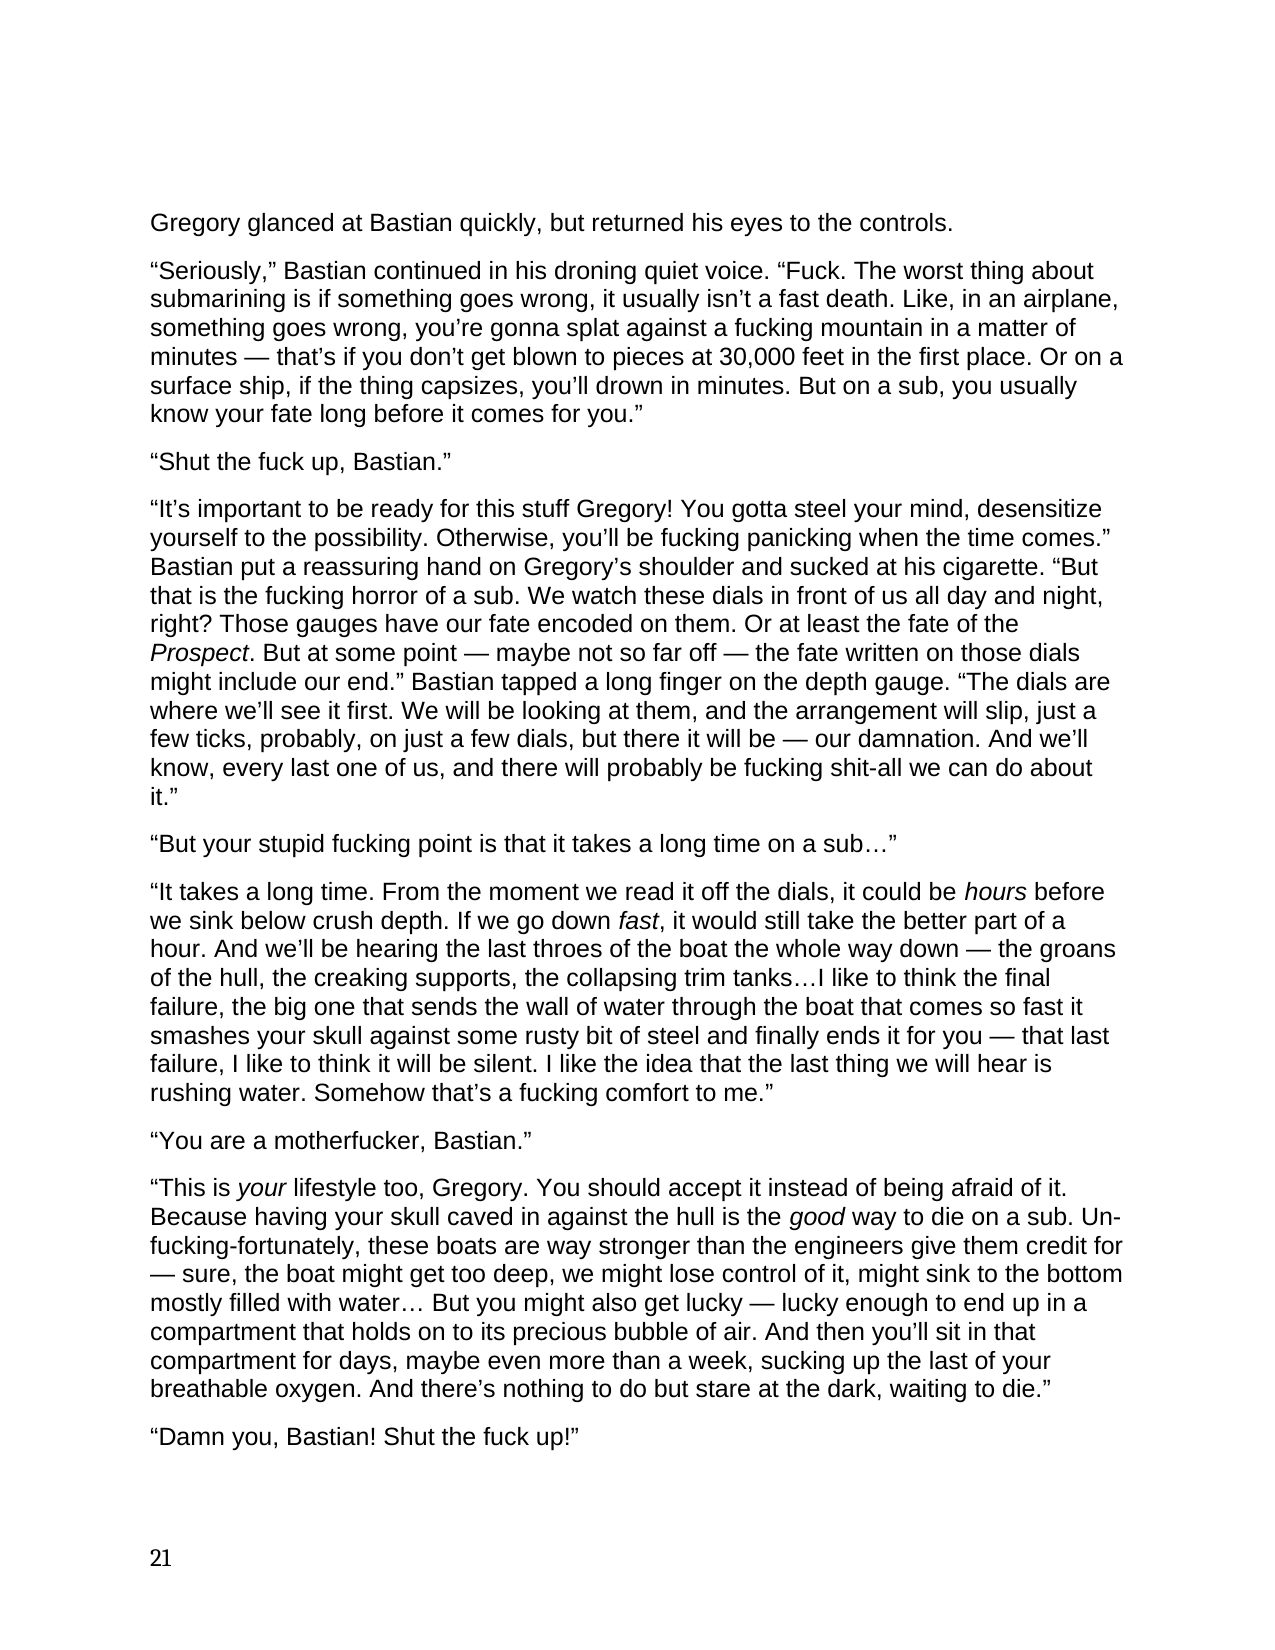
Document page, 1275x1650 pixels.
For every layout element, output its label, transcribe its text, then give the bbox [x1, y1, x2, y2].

text “You are a motherfucker, Bastian.” [150, 1126, 1125, 1154]
text “Damn you, Bastian! Shut the fuck up!” [150, 1422, 1125, 1451]
text “Shut the fuck up, Bastian.” [150, 447, 1125, 476]
text “This is your lifestyle too, Gregory. You should accept it instead of being afraid of it. Because having your skull caved in against the hull is the good way to die on a sub. Un-fucking-fortunately, these boats are way stronger than the engineers give them credit for — sure, the boat might get too deep, we might lose control of it, might sink to the bottom mostly filled with water… But you might also get lucky — lucky enough to end up in a compartment that holds on to its precious bubble of air. And then you’ll sit in that compartment for days, maybe even more than a week, sucking up the last of your breathable oxygen. And there’s nothing to do but stare at the dark, waiting to die.” [150, 1173, 1125, 1403]
text “But your stupid fucking point is that it takes a long time on a sub…” [150, 829, 1125, 858]
text “It’s important to be ready for this stuff Gregory! You gotta steel your mind, desensitize yourself to the possibility. Otherwise, you’ll be fucking panicking when the time comes.” Bastian put a reassuring hand on Gregory’s shoulder and sucked at his cigarette. “But that is the fucking horror of a sub. We watch these dials in front of us all day and night, right? Those gauges have our fate encoded on them. Or at least the fate of the Prospect. But at some point — maybe not so far off — the fate written on those dials might include our end.” Bastian tapped a long finger on the depth gauge. “The dials are where we’ll see it first. We will be looking at them, and the arrangement will slip, just a few ticks, probably, on just a few dials, but there it will be — our damnation. And we’ll know, every last one of us, and there will probably be fucking shit-all we can do about it.” [150, 494, 1125, 811]
text “Seriously,” Bastian continued in his droning quiet voice. “Fuck. The worst thing about submarining is if something goes wrong, it usually isn’t a fast death. Like, in an airplane, something goes wrong, you’re gonna splat against a fucking mountain in a matter of minutes — that’s if you don’t get blown to pieces at 30,000 feet in the first place. Or on a surface ship, if the thing capsizes, you’ll drown in minutes. But on a sub, you usually know your fate long before it comes for you.” [150, 256, 1125, 428]
text Gregory glanced at Bastian quickly, but returned his eyes to the controls. [150, 208, 1125, 237]
text “It takes a long time. From the moment we read it off the dials, it could be hours before we sink below crush depth. If we go down fast, it would still take the better part of a hour. And we’ll be hearing the last throes of the boat the whole way down — the groans of the hull, the creaking supports, the collapsing trim tanks…I like to think the final failure, the big one that sends the wall of water through the boat that comes so fast it smashes your skull against some rusty bit of steel and finally ends it for you — that last failure, I like to think it will be silent. I like the idea that the last thing we will hear is rushing water. Somehow that’s a fucking comfort to me.” [150, 877, 1125, 1107]
